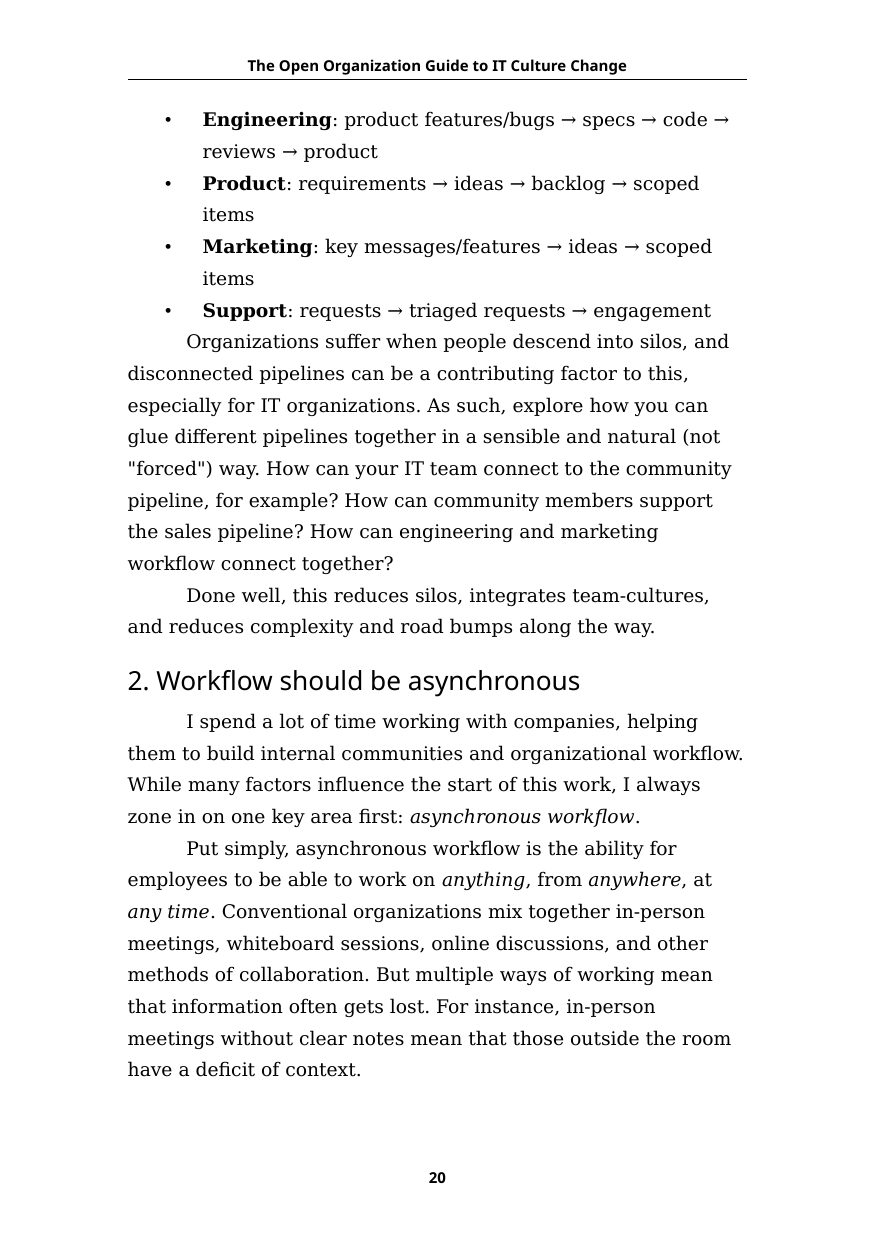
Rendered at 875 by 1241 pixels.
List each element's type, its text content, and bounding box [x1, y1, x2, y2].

subtitle 2. Workflow should be asynchronous [127, 663, 747, 698]
list Product: requirements → ideas → backlog → scoped items [165, 172, 747, 226]
text I spend a lot of time working with companies, helping them to build internal communities and organizational workflow. While many factors influence the start of this work, I always zone in on one key area first: asynchronous workflow. [127, 711, 747, 828]
text Done well, this reduces silos, integrates team-cultures, and reduces complexity and road bumps along the way. [127, 585, 747, 638]
list Support: requests → triaged requests → engagement [165, 299, 747, 321]
list Marketing: key messages/features → ideas → scoped items [165, 236, 747, 289]
text Put simply, asynchronous workflow is the ability for employees to be able to work on anything, from anywhere, at any time. Conventional organizations mix together in-person meetings, whiteboard sessions, online discussions, and other methods of collaboration. But multiple ways of working mean that information often gets lost. For instance, in-person meetings without clear notes mean that those outside the room have a deficit of context. [127, 837, 747, 1081]
list Engineering: product features/bugs → specs → code → reviews → product [165, 109, 747, 162]
text Organizations suffer when people descend into silos, and disconnected pipelines can be a contributing factor to this, especially for IT organizations. As such, explore how you can glue different pipelines together in a sensible and natural (not "forced") way. How can your IT team connect to the community pipeline, for example? How can community members support the sales pipeline? How can engineering and marketing workflow connect together? [127, 331, 747, 575]
